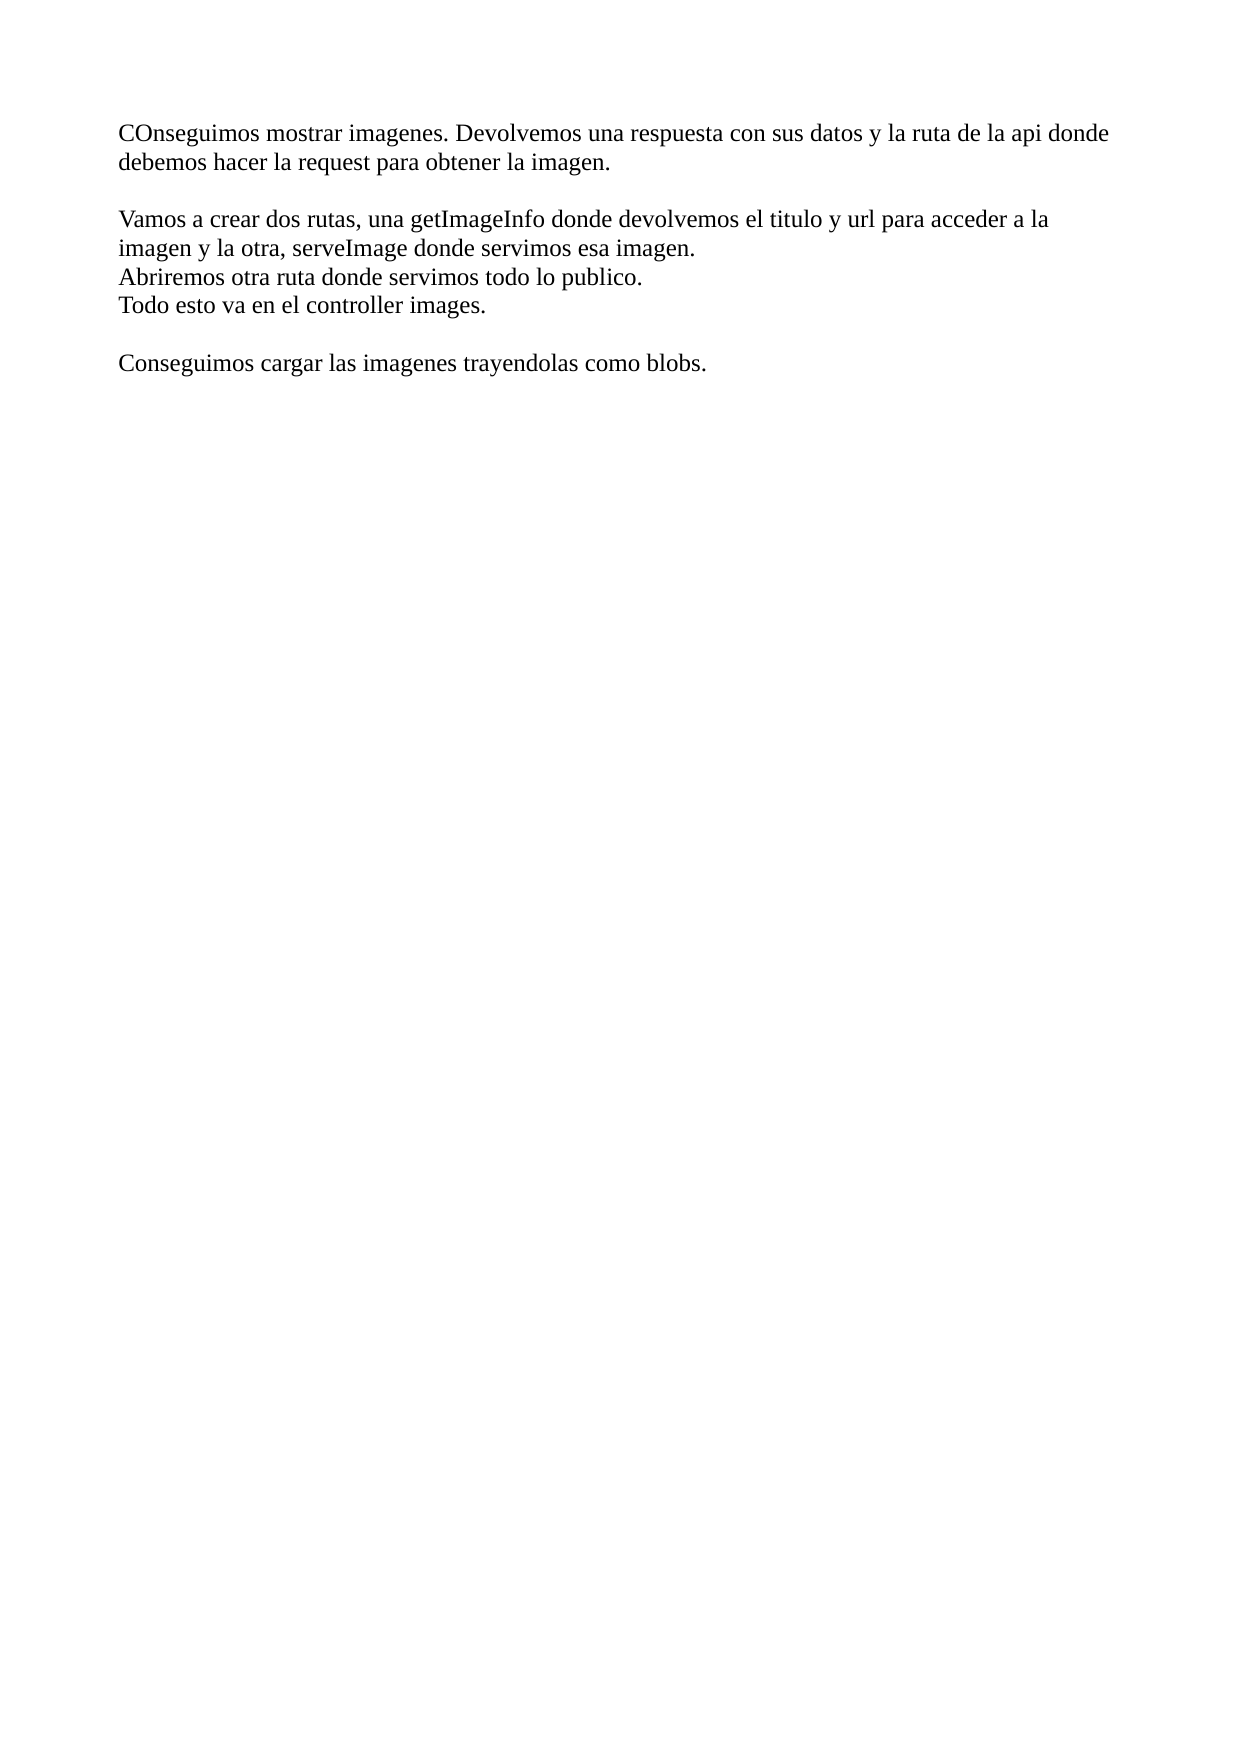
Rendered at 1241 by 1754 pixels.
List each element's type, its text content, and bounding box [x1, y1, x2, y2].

text Abriremos otra ruta donde servimos todo lo publico. [118, 262, 1122, 291]
text COnseguimos mostrar imagenes. Devolvemos una respuesta con sus datos y la ruta de la api donde debemos hacer la request para obtener la imagen. [118, 118, 1122, 176]
text Todo esto va en el controller images. [118, 291, 1122, 319]
text Conseguimos cargar las imagenes trayendolas como blobs. [118, 348, 1122, 377]
text Vamos a crear dos rutas, una getImageInfo donde devolvemos el titulo y url para acceder a la imagen y la otra, serveImage donde servimos esa imagen. [118, 204, 1122, 262]
